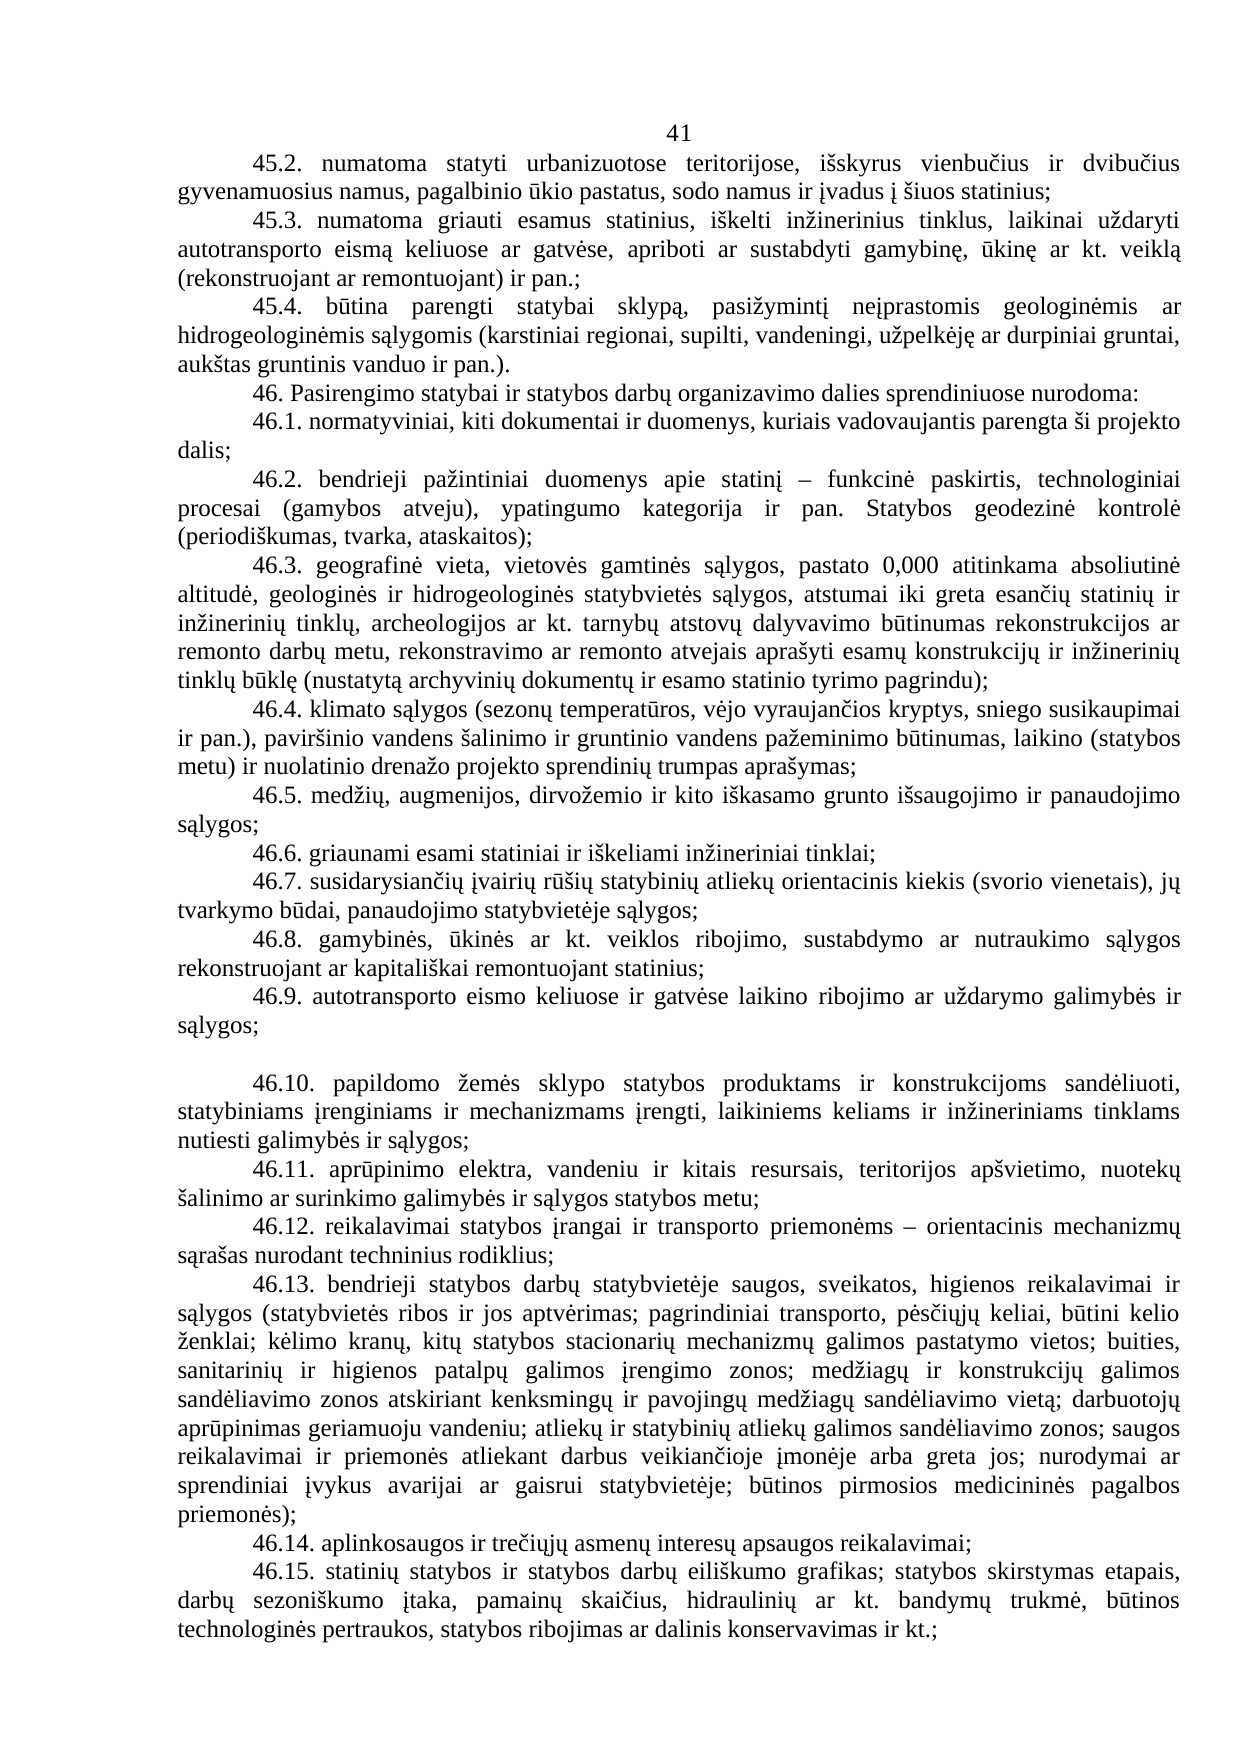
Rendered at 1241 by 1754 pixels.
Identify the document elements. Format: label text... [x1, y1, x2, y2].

text 46.5. medžių, augmenijos, dirvožemio ir kito iškasamo grunto išsaugojimo ir panaudojimo sąlygos; [177, 780, 1181, 838]
text 46.2. bendrieji pažintiniai duomenys apie statinį – funkcinė paskirtis, technologiniai procesai (gamybos atveju), ypatingumo kategorija ir pan. Statybos geodezinė kontrolė (periodiškumas, tvarka, ataskaitos); [177, 464, 1181, 550]
text 46.6. griaunami esami statiniai ir iškeliami inžineriniai tinklai; [177, 838, 1181, 866]
text 46.11. aprūpinimo elektra, vandeniu ir kitais resursais, teritorijos apšvietimo, nuotekų šalinimo ar surinkimo galimybės ir sąlygos statybos metu; [177, 1154, 1181, 1211]
text 46. Pasirengimo statybai ir statybos darbų organizavimo dalies sprendiniuose nurodoma: [177, 378, 1181, 406]
text 46.9. autotransporto eismo keliuose ir gatvėse laikino ribojimo ar uždarymo galimybės ir sąlygos; [177, 981, 1181, 1039]
text 46.8. gamybinės, ūkinės ar kt. veiklos ribojimo, sustabdymo ar nutraukimo sąlygos rekonstruojant ar kapitališkai remontuojant statinius; [177, 924, 1181, 981]
text 45.3. numatoma griauti esamus statinius, iškelti inžinerinius tinklus, laikinai uždaryti autotransporto eismą keliuose ar gatvėse, apriboti ar sustabdyti gamybinę, ūkinę ar kt. veiklą (rekonstruojant ar remontuojant) ir pan.; [177, 205, 1181, 291]
text 46.13. bendrieji statybos darbų statybvietėje saugos, sveikatos, higienos reikalavimai ir sąlygos (statybvietės ribos ir jos aptvėrimas; pagrindiniai transporto, pėsčiųjų keliai, būtini kelio ženklai; kėlimo kranų, kitų statybos stacionarių mechanizmų galimos pastatymo vietos; buities, sanitarinių ir higienos patalpų galimos įrengimo zonos; medžiagų ir konstrukcijų galimos sandėliavimo zonos atskiriant kenksmingų ir pavojingų medžiagų sandėliavimo vietą; darbuotojų aprūpinimas geriamuoju vandeniu; atliekų ir statybinių atliekų galimos sandėliavimo zonos; saugos reikalavimai ir priemonės atliekant darbus veikiančioje įmonėje arba greta jos; nurodymai ar sprendiniai įvykus avarijai ar gaisrui statybvietėje; būtinos pirmosios medicininės pagalbos priemonės); [177, 1269, 1181, 1528]
text 45.2. numatoma statyti urbanizuotose teritorijose, išskyrus vienbučius ir dvibučius gyvenamuosius namus, pagalbinio ūkio pastatus, sodo namus ir įvadus į šiuos statinius; [177, 148, 1181, 205]
text 46.4. klimato sąlygos (sezonų temperatūros, vėjo vyraujančios kryptys, sniego susikaupimai ir pan.), paviršinio vandens šalinimo ir gruntinio vandens pažeminimo būtinumas, laikino (statybos metu) ir nuolatinio drenažo projekto sprendinių trumpas aprašymas; [177, 694, 1181, 780]
text 46.12. reikalavimai statybos įrangai ir transporto priemonėms – orientacinis mechanizmų sąrašas nurodant techninius rodiklius; [177, 1211, 1181, 1269]
text 46.1. normatyviniai, kiti dokumentai ir duomenys, kuriais vadovaujantis parengta ši projekto dalis; [177, 406, 1181, 464]
text 46.10. papildomo žemės sklypo statybos produktams ir konstrukcijoms sandėliuoti, statybiniams įrenginiams ir mechanizmams įrengti, laikiniems keliams ir inžineriniams tinklams nutiesti galimybės ir sąlygos; [177, 1068, 1181, 1154]
text 46.7. susidarysiančių įvairių rūšių statybinių atliekų orientacinis kiekis (svorio vienetais), jų tvarkymo būdai, panaudojimo statybvietėje sąlygos; [177, 866, 1181, 924]
text 46.14. aplinkosaugos ir trečiųjų asmenų interesų apsaugos reikalavimai; [177, 1528, 1181, 1556]
text 46.15. statinių statybos ir statybos darbų eiliškumo grafikas; statybos skirstymas etapais, darbų sezoniškumo įtaka, pamainų skaičius, hidraulinių ar kt. bandymų trukmė, būtinos technologinės pertraukos, statybos ribojimas ar dalinis konservavimas ir kt.; [177, 1556, 1181, 1643]
text 46.3. geografinė vieta, vietovės gamtinės sąlygos, pastato 0,000 atitinkama absoliutinė altitudė, geologinės ir hidrogeologinės statybvietės sąlygos, atstumai iki greta esančių statinių ir inžinerinių tinklų, archeologijos ar kt. tarnybų atstovų dalyvavimo būtinumas rekonstrukcijos ar remonto darbų metu, rekonstravimo ar remonto atvejais aprašyti esamų konstrukcijų ir inžinerinių tinklų būklę (nustatytą archyvinių dokumentų ir esamo statinio tyrimo pagrindu); [177, 550, 1181, 694]
text 45.4. būtina parengti statybai sklypą, pasižymintį neįprastomis geologinėmis ar hidrogeologinėmis sąlygomis (karstiniai regionai, supilti, vandeningi, užpelkėję ar durpiniai gruntai, aukštas gruntinis vanduo ir pan.). [177, 291, 1181, 378]
